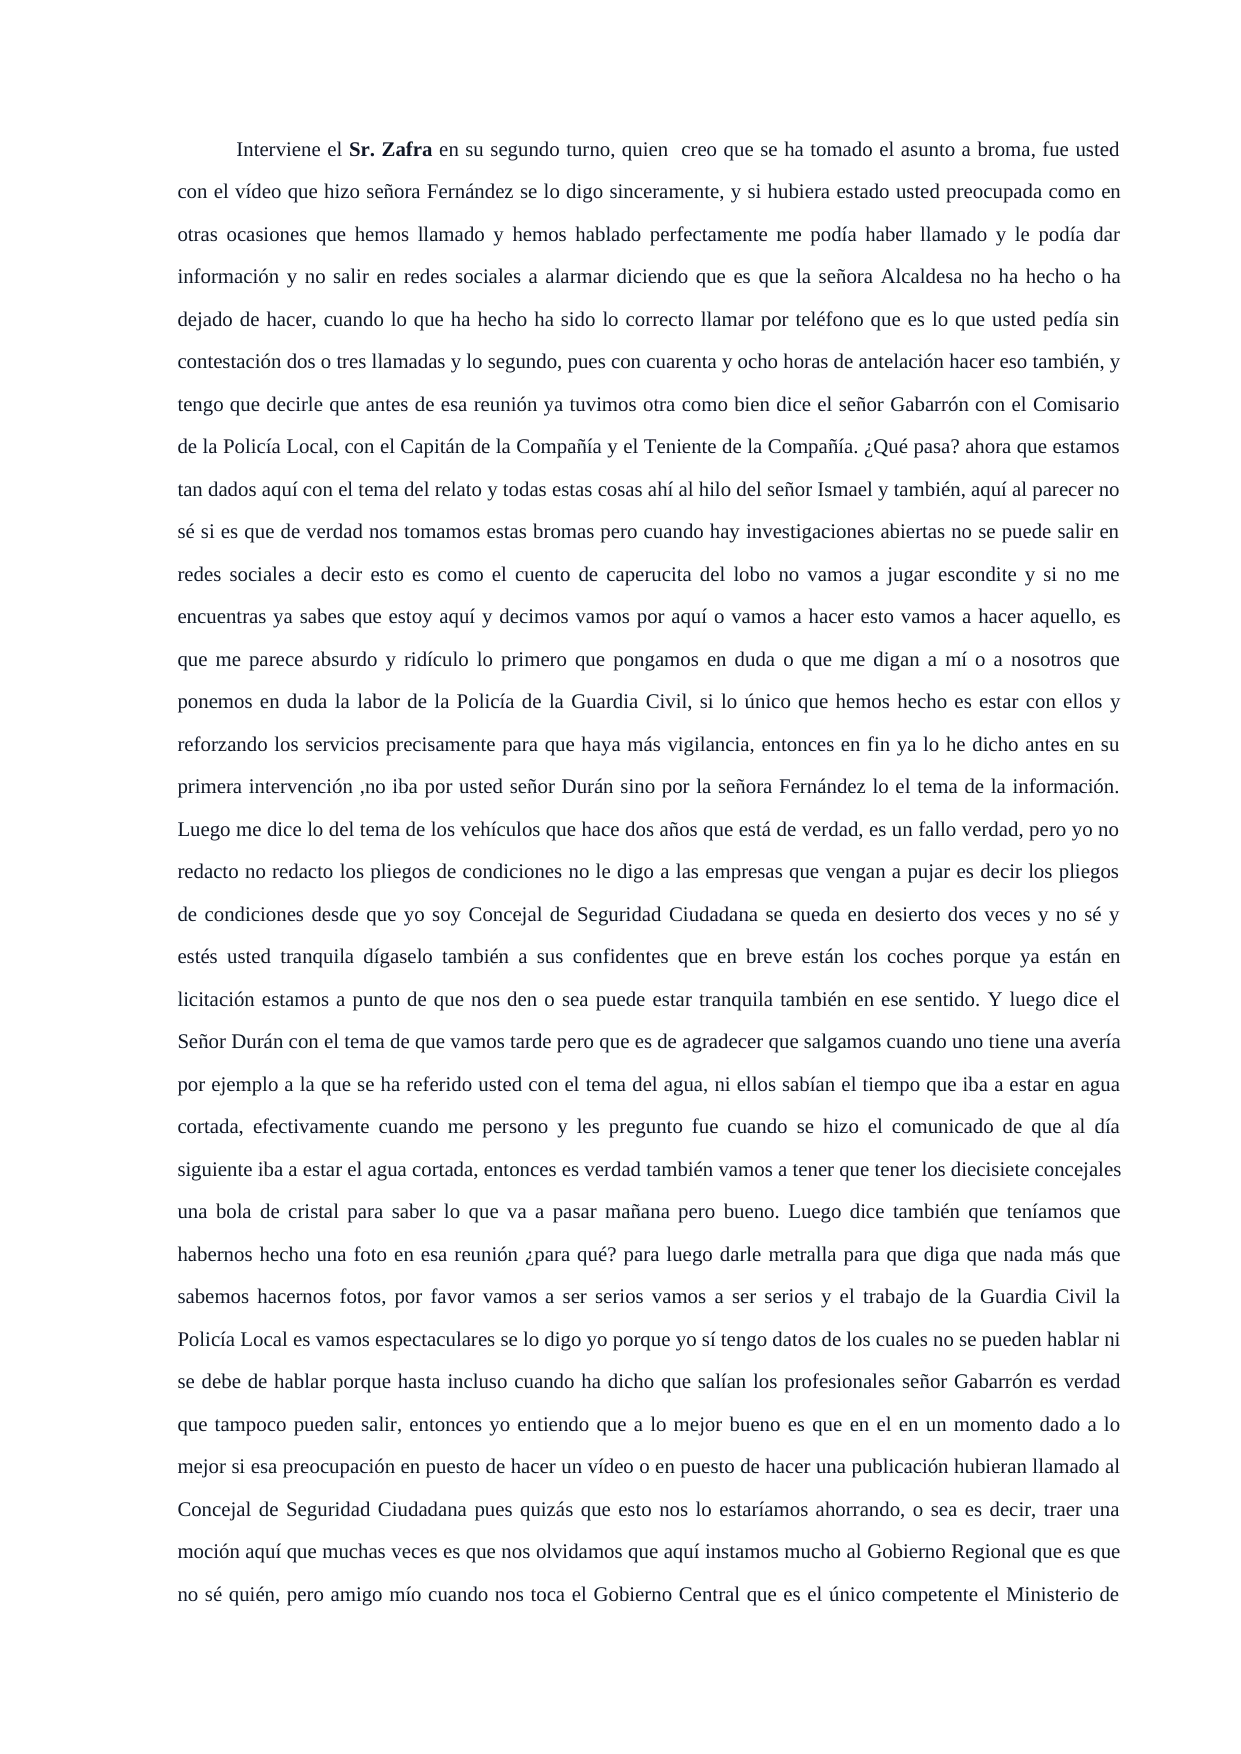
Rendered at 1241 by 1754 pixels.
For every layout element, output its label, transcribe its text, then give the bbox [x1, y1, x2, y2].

text Interviene el Sr. Zafra en su segundo turno, quien creo que se ha tomado el asunto a broma, fue usted con el vídeo que hizo señora Fernández se lo digo sinceramente, y si hubiera estado usted preocupada como en otras ocasiones que hemos llamado y hemos hablado perfectamente me podía haber llamado y le podía dar información y no salir en redes sociales a alarmar diciendo que es que la señora Alcaldesa no ha hecho o ha dejado de hacer, cuando lo que ha hecho ha sido lo correcto llamar por teléfono que es lo que usted pedía sin contestación dos o tres llamadas y lo segundo, pues con cuarenta y ocho horas de antelación hacer eso también, y tengo que decirle que antes de esa reunión ya tuvimos otra como bien dice el señor Gabarrón con el Comisario de la Policía Local, con el Capitán de la Compañía y el Teniente de la Compañía. ¿Qué pasa? ahora que estamos tan dados aquí con el tema del relato y todas estas cosas ahí al hilo del señor Ismael y también, aquí al parecer no sé si es que de verdad nos tomamos estas bromas pero cuando hay investigaciones abiertas no se puede salir en redes sociales a decir esto es como el cuento de caperucita del lobo no vamos a jugar escondite y si no me encuentras ya sabes que estoy aquí y decimos vamos por aquí o vamos a hacer esto vamos a hacer aquello, es que me parece absurdo y ridículo lo primero que pongamos en duda o que me digan a mí o a nosotros que ponemos en duda la labor de la Policía de la Guardia Civil, si lo único que hemos hecho es estar con ellos y reforzando los servicios precisamente para que haya más vigilancia, entonces en fin ya lo he dicho antes en su primera intervención ,no iba por usted señor Durán sino por la señora Fernández lo el tema de la información. Luego me dice lo del tema de los vehículos que hace dos años que está de verdad, es un fallo verdad, pero yo no redacto no redacto los pliegos de condiciones no le digo a las empresas que vengan a pujar es decir los pliegos de condiciones desde que yo soy Concejal de Seguridad Ciudadana se queda en desierto dos veces y no sé y estés usted tranquila dígaselo también a sus confidentes que en breve están los coches porque ya están en licitación estamos a punto de que nos den o sea puede estar tranquila también en ese sentido. Y luego dice el Señor Durán con el tema de que vamos tarde pero que es de agradecer que salgamos cuando uno tiene una avería por ejemplo a la que se ha referido usted con el tema del agua, ni ellos sabían el tiempo que iba a estar en agua cortada, efectivamente cuando me persono y les pregunto fue cuando se hizo el comunicado de que al día siguiente iba a estar el agua cortada, entonces es verdad también vamos a tener que tener los diecisiete concejales una bola de cristal para saber lo que va a pasar mañana pero bueno. Luego dice también que teníamos que habernos hecho una foto en esa reunión ¿para qué? para luego darle metralla para que diga que nada más que sabemos hacernos fotos, por favor vamos a ser serios vamos a ser serios y el trabajo de la Guardia Civil la Policía Local es vamos espectaculares se lo digo yo porque yo sí tengo datos de los cuales no se pueden hablar ni se debe de hablar porque hasta incluso cuando ha dicho que salían los profesionales señor Gabarrón es verdad que tampoco pueden salir, entonces yo entiendo que a lo mejor bueno es que en el en un momento dado a lo mejor si esa preocupación en puesto de hacer un vídeo o en puesto de hacer una publicación hubieran llamado al Concejal de Seguridad Ciudadana pues quizás que esto nos lo estaríamos ahorrando, o sea es decir, traer una moción aquí que muchas veces es que nos olvidamos que aquí instamos mucho al Gobierno Regional que es que no sé quién, pero amigo mío cuando nos toca el Gobierno Central que es el único competente el Ministerio de [177, 118, 1122, 1606]
